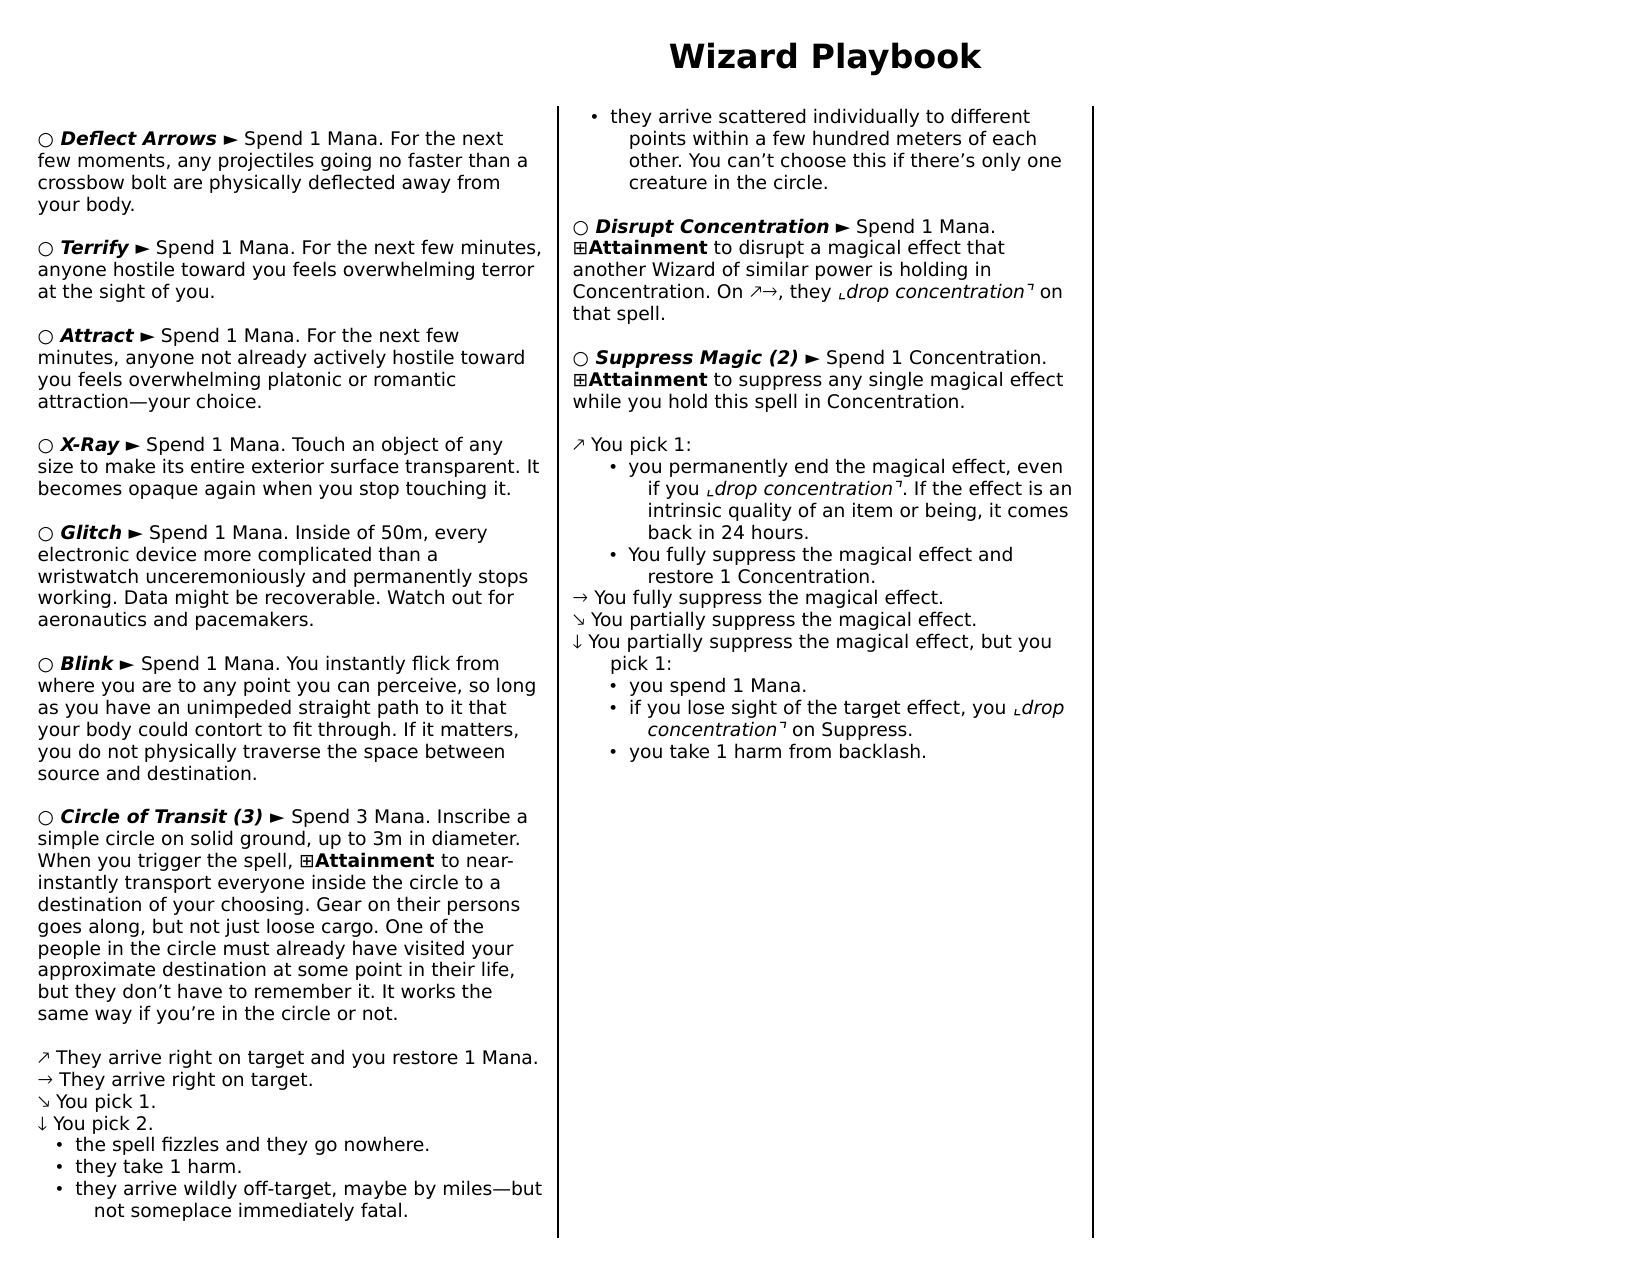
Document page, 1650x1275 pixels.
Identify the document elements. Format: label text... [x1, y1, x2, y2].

list you spend 1 Mana. [610, 675, 1077, 697]
list the spell fizzles and they go nowhere. [56, 1134, 542, 1156]
text 🡒 You fully suppress the magical effect. [572, 588, 1077, 609]
list they arrive wildly off-target, maybe by miles—but not someplace immediately fatal. [56, 1178, 542, 1222]
list You fully suppress the magical effect and restore 1 Concentration. [610, 544, 1077, 588]
text 🡓 You partially suppress the magical effect, but you pick 1: [572, 631, 1077, 675]
text ○ Terrify ► Spend 1 Mana. For the next few minutes, anyone hostile toward you feels overwhelming terror at the sight of you. [37, 238, 542, 303]
text ○ X-Ray ► Spend 1 Mana. Touch an object of any size to make its entire exterior surface transparent. It becomes opaque again when you stop touching it. [37, 434, 542, 500]
list if you lose sight of the target effect, you ⌞drop concentration⌝ on Suppress. [610, 697, 1077, 741]
text 🡕 You pick 1: [572, 434, 1077, 456]
text 🡕 They arrive right on target and you restore 1 Mana. [37, 1047, 542, 1069]
list you permanently end the magical effect, even if you ⌞drop concentration⌝. If the effect is an intrinsic quality of an item or being, it comes back in 24 hours. [610, 456, 1077, 544]
text ○ Circle of Transit (3) ► Spend 3 Mana. Inscribe a simple circle on solid ground, up to 3m in diameter. When you trigger the spell, ⊞Attainment to near-instantly transport everyone inside the circle to a destination of your choosing. Gear on their persons goes along, but not just loose cargo. One of the people in the circle must already have visited your approximate destination at some point in their life, but they don’t have to remember it. It works the same way if you’re in the circle or not. [37, 806, 542, 1025]
text ○ Suppress Magic (2) ► Spend 1 Concentration. ⊞Attainment to suppress any single magical effect while you hold this spell in Concentration. [572, 347, 1077, 413]
text ○ Deflect Arrows ► Spend 1 Mana. For the next few moments, any projectiles going no faster than a crossbow bolt are physically deflected away from your body. [37, 128, 542, 216]
list they arrive scattered individually to different points within a few hundred meters of each other. You can’t choose this if there’s only one creature in the circle. [591, 106, 1077, 194]
text 🡖 You partially suppress the magical effect. [572, 609, 1077, 631]
list they take 1 harm. [56, 1156, 542, 1178]
text ○ Disrupt Concentration ► Spend 1 Mana. ⊞Attainment to disrupt a magical effect that another Wizard of similar power is holding in Concentration. On 🡕🡒, they ⌞drop concentration⌝ on that spell. [572, 216, 1077, 325]
text ○ Glitch ► Spend 1 Mana. Inside of 50m, every electronic device more complicated than a wristwatch unceremoniously and permanently stops working. Data might be recoverable. Watch out for aeronautics and pacemakers. [37, 522, 542, 631]
text ○ Attract ► Spend 1 Mana. For the next few minutes, anyone not already actively hostile toward you feels overwhelming platonic or romantic attraction—your choice. [37, 325, 542, 413]
text 🡖 You pick 1. [37, 1091, 542, 1113]
text 🡓 You pick 2. [37, 1113, 542, 1134]
text ○ Blink ► Spend 1 Mana. You instantly flick from where you are to any point you can perceive, so long as you have an unimpeded straight path to it that your body could contort to fit through. If it matters, you do not physically traverse the space between source and destination. [37, 653, 542, 784]
text 🡒 They arrive right on target. [37, 1069, 542, 1091]
list you take 1 harm from backlash. [610, 741, 1077, 763]
